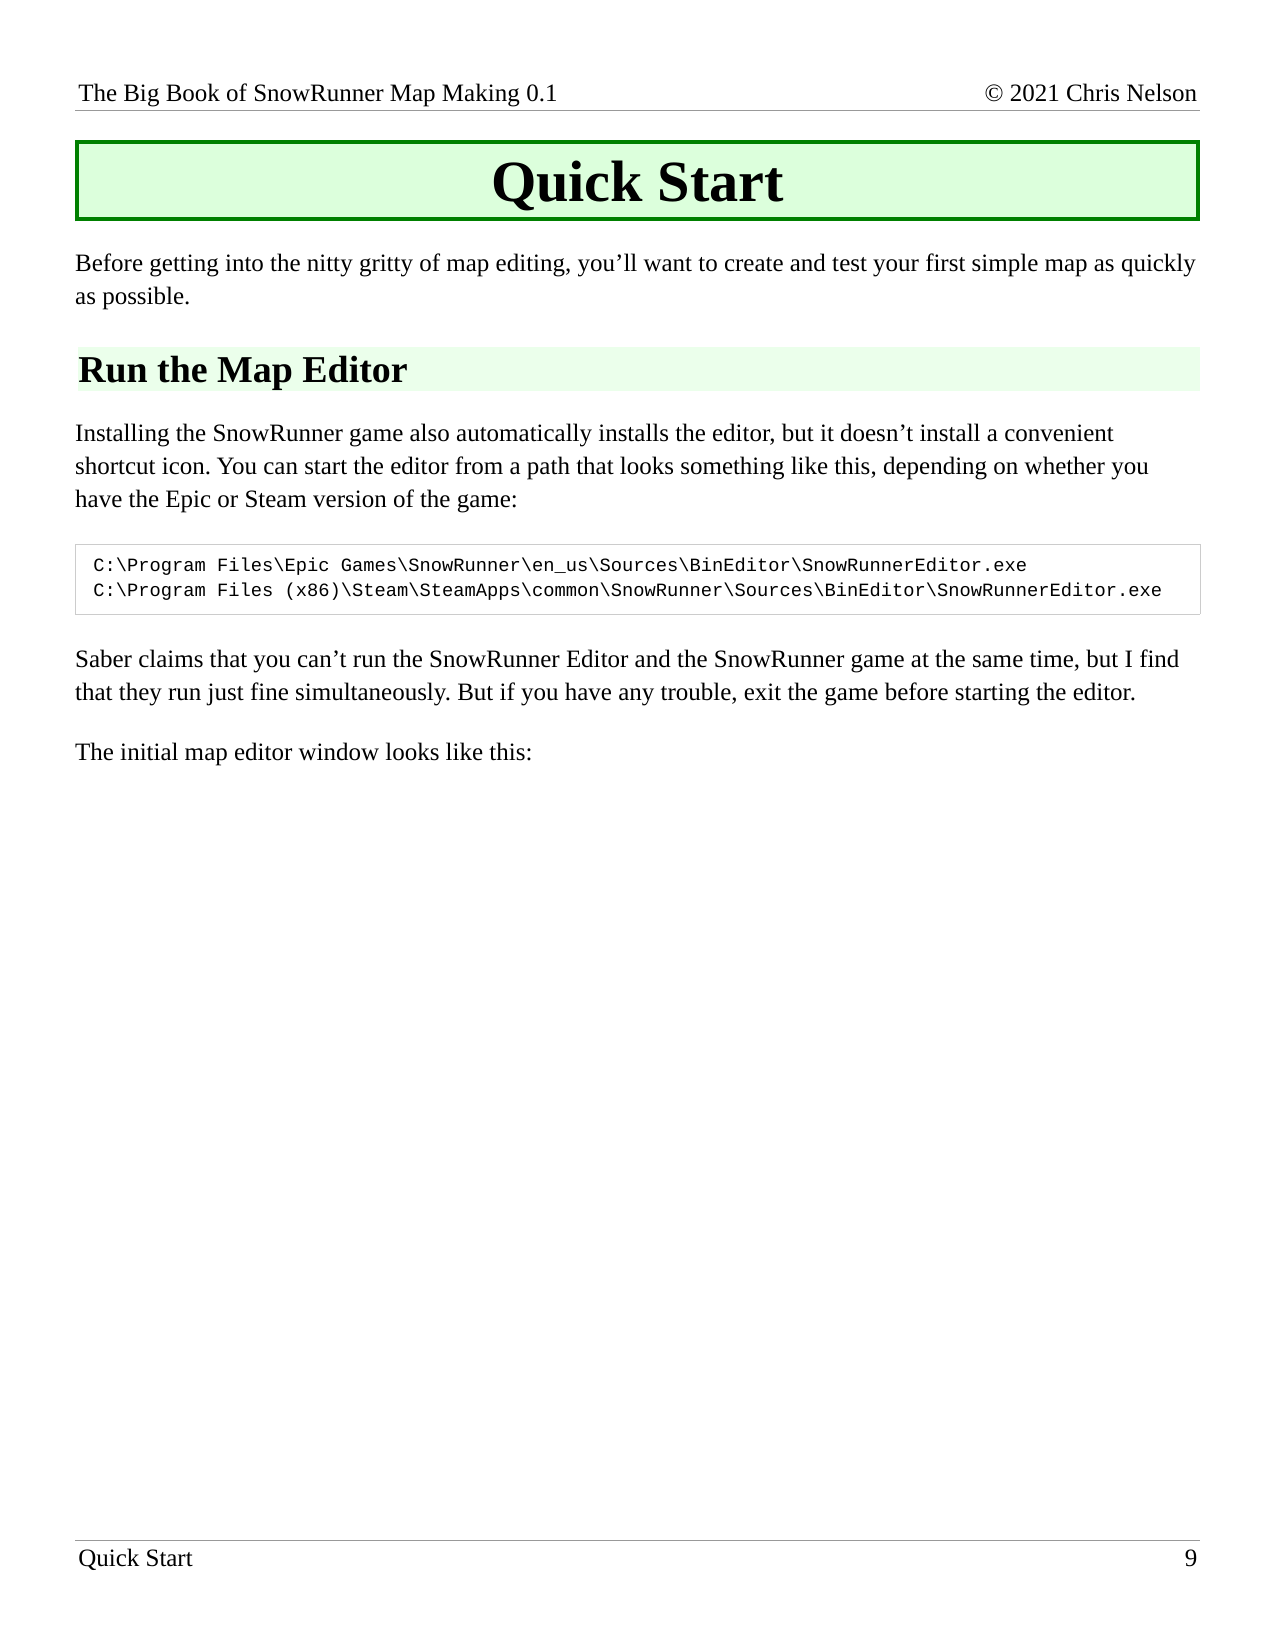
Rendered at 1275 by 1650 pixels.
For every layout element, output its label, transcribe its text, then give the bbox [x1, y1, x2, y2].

text Saber claims that you can’t run the SnowRunner Editor and the SnowRunner game at the same time, but I find that they run just fine simultaneously. But if you have any trouble, exit the game before starting the editor. [75, 644, 1200, 706]
subtitle Quick Start [79, 144, 1196, 217]
subtitle Run the Map Editor [78, 347, 1200, 391]
text C:\Program Files\Epic Games\SnowRunner\en_us\Sources\BinEditor\SnowRunnerEditor.exe [76, 545, 1200, 568]
text Installing the SnowRunner game also automatically installs the editor, but it doesn’t install a convenient shortcut icon. You can start the editor from a path that looks something like this, depending on whether you have the Epic or Steam version of the game: [75, 418, 1200, 513]
text C:\Program Files (x86)\Steam\SteamApps\common\SnowRunner\Sources\BinEditor\SnowRunnerEditor.exe [76, 568, 1200, 614]
text The initial map editor window looks like this: [75, 737, 1200, 766]
text Before getting into the nitty gritty of map editing, you’ll want to create and test your first simple map as quickly as possible. [75, 248, 1200, 310]
